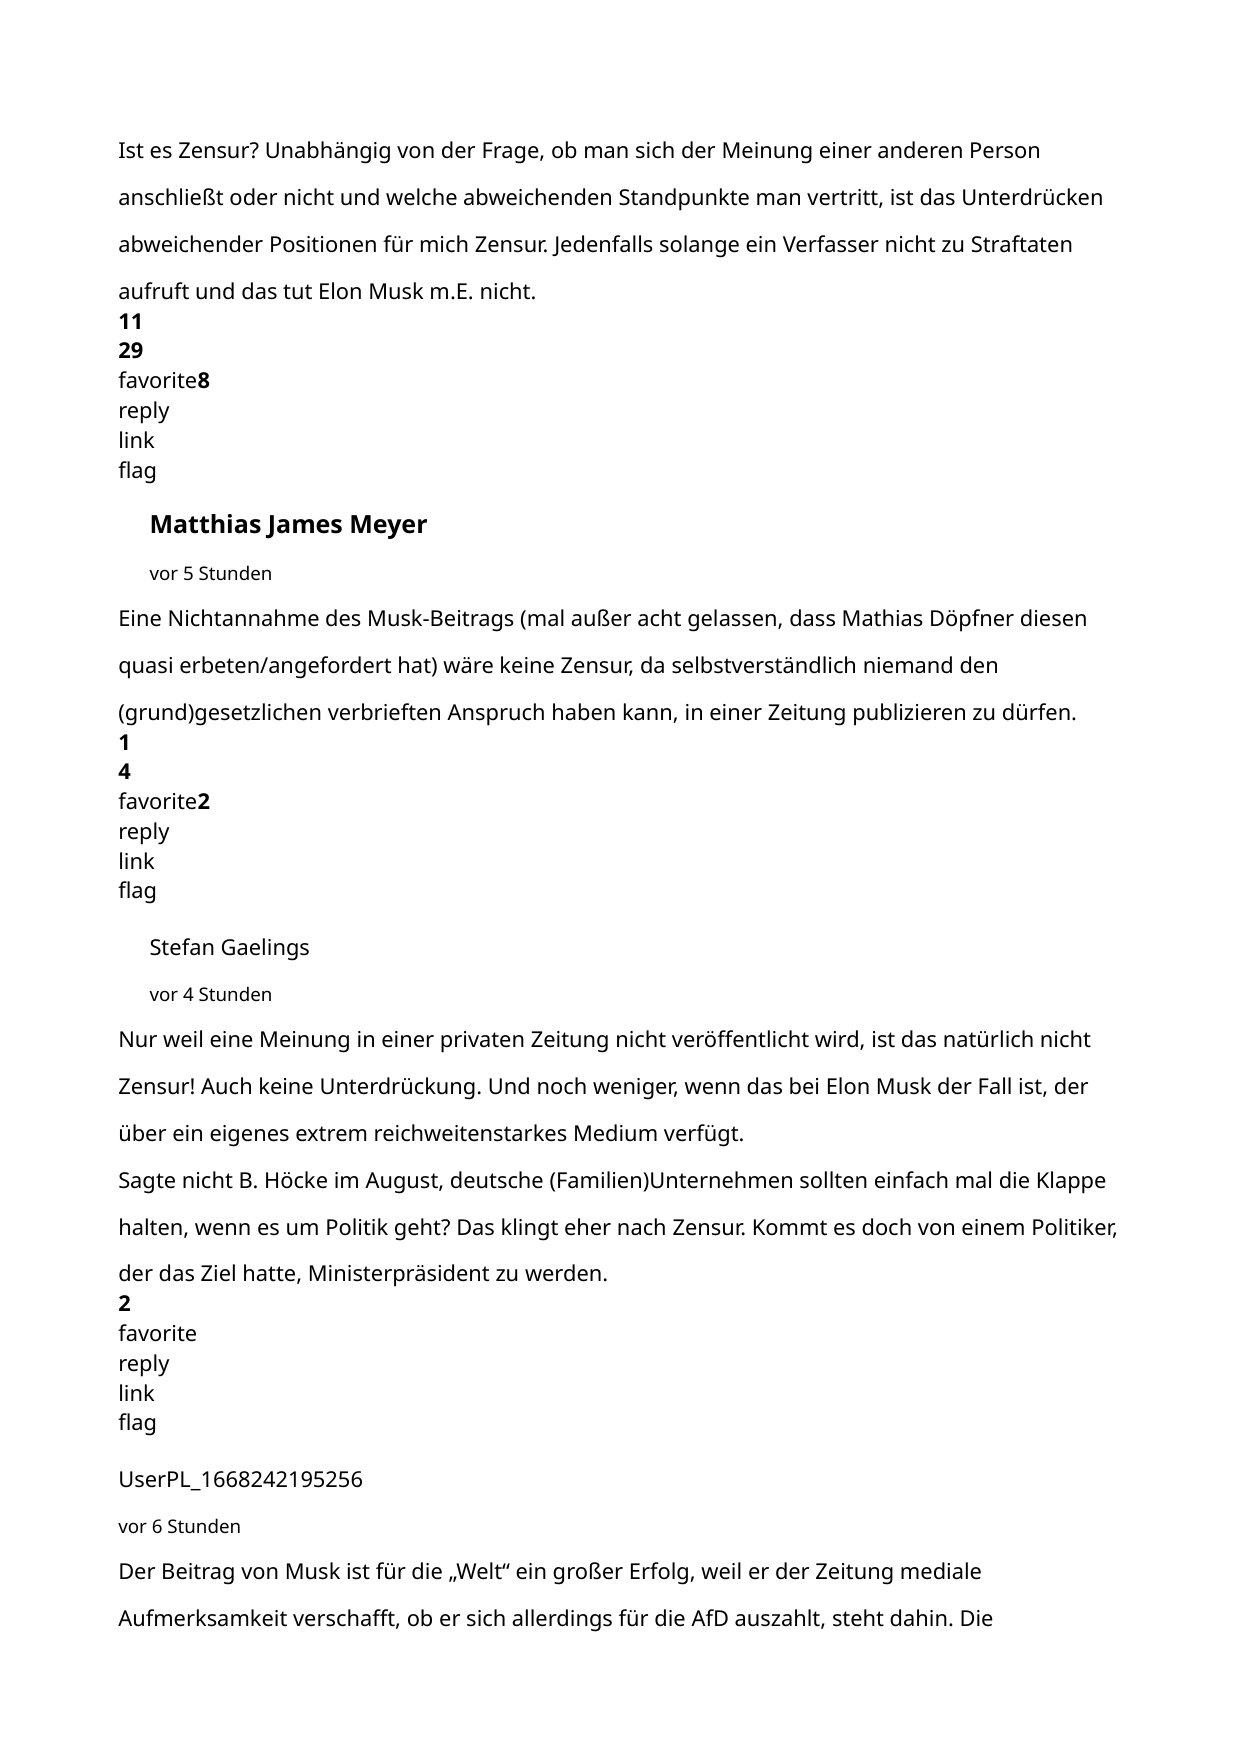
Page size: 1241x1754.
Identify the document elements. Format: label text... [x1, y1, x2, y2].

text favorite8 [118, 365, 1122, 395]
text vor 4 Stunden [149, 977, 1122, 1007]
text favorite [118, 1318, 1122, 1348]
text 29 [118, 335, 1122, 365]
text Ist es Zensur? Unabhängig von der Frage, ob man sich der Meinung einer anderen Person anschließt oder nicht und welche abweichenden Standpunkte man vertritt, ist das Unterdrücken abweichender Positionen für mich Zensur. Jedenfalls solange ein Verfasser nicht zu Straftaten aufruft und das tut Elon Musk m.E. nicht. [118, 118, 1122, 306]
text Matthias James Meyer [149, 500, 1114, 541]
text 11 [118, 306, 1122, 335]
text reply [118, 1348, 1122, 1377]
text 2 [118, 1288, 1122, 1318]
text 4 [118, 756, 1122, 786]
text favorite2 [118, 786, 1122, 816]
text link [118, 425, 1122, 454]
text flag [118, 1407, 1122, 1437]
text Eine Nichtannahme des Musk-Beitrags (mal außer acht gelassen, dass Mathias Döpfner diesen quasi erbeten/angefordert hat) wäre keine Zensur, da selbstverständlich niemand den (grund)gesetzlichen verbrieften Anspruch haben kann, in einer Zeitung publizieren zu dürfen. [118, 586, 1122, 727]
text Der Beitrag von Musk ist für die „Welt“ ein großer Erfolg, weil er der Zeitung mediale Aufmerksamkeit verschafft, ob er sich allerdings für die AfD auszahlt, steht dahin. Die [118, 1539, 1122, 1632]
text reply [118, 816, 1122, 846]
text link [118, 1377, 1122, 1407]
text reply [118, 395, 1122, 425]
text flag [118, 876, 1122, 905]
text vor 5 Stunden [149, 556, 1122, 586]
text link [118, 846, 1122, 876]
text 1 [118, 727, 1122, 756]
text UserPL_1668242195256 [118, 1453, 1114, 1493]
text Stefan Gaelings [149, 921, 1114, 962]
text Nur weil eine Meinung in einer privaten Zeitung nicht veröffentlicht wird, ist das natürlich nicht Zensur! Auch keine Unterdrückung. Und noch weniger, wenn das bei Elon Musk der Fall ist, der über ein eigenes extrem reichweitenstarkes Medium verfügt. Sagte nicht B. Höcke im August, deutsche (Familien)Unternehmen sollten einfach mal die Klappe halten, wenn es um Politik geht? Das klingt eher nach Zensur. Kommt es doch von einem Politiker, der das Ziel hatte, Ministerpräsident zu werden. [118, 1007, 1122, 1288]
text flag [118, 454, 1122, 484]
text vor 6 Stunden [118, 1509, 1122, 1539]
